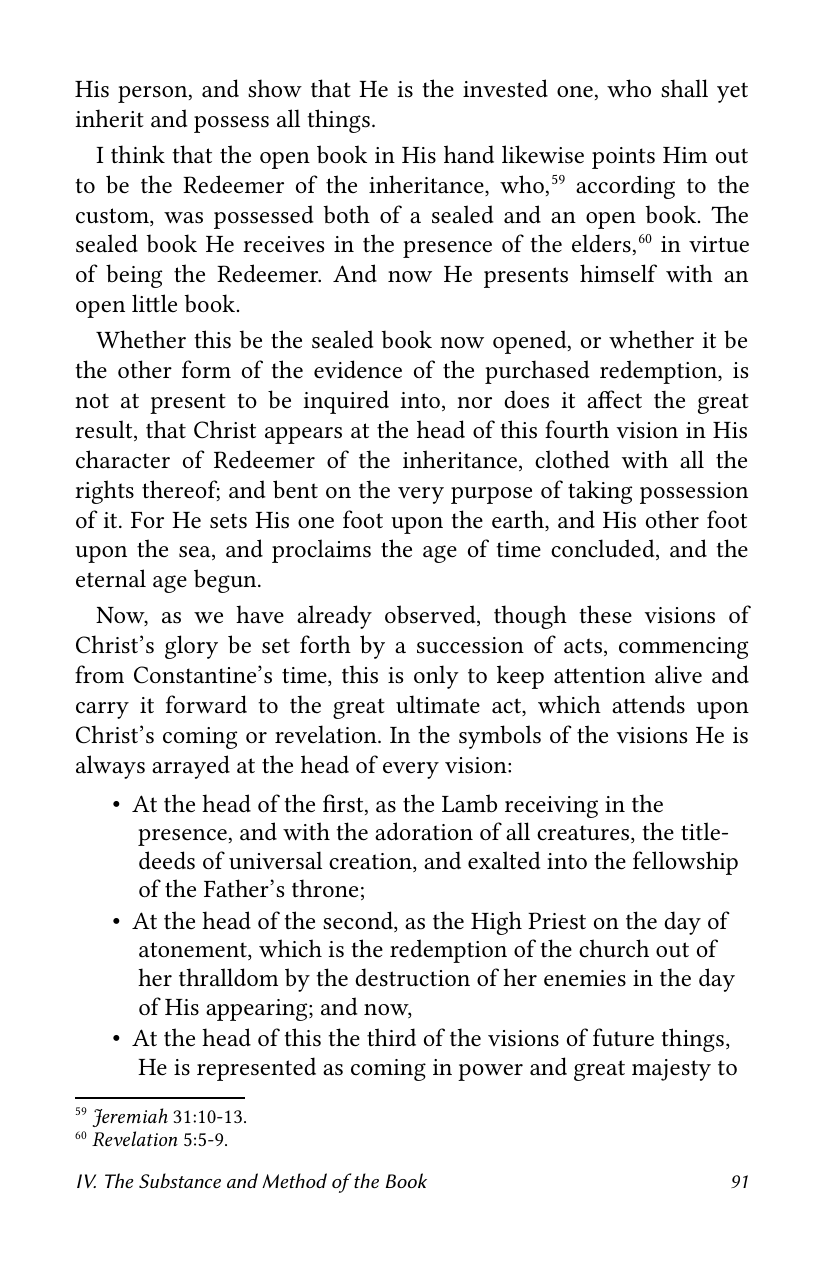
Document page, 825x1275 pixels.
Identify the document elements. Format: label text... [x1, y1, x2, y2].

list At the head of the first, as the Lamb receiving in the presence, and with the adoration of all creatures, the title-deeds of universal creation, and exalted into the fellowship of the Father’s throne; [112, 790, 750, 904]
text Jeremiah 31:10-13. [75, 1104, 750, 1128]
text I think that the open book in His hand likewise points Him out to be the Redeemer of the inheritance, who, according to the custom, was possessed both of a sealed and an open book. The sealed book He receives in the presence of the elders, in virtue of being the Redeemer. And now He presents himself with an open little book. [75, 141, 750, 319]
list At the head of the second, as the High Priest on the day of atonement, which is the redemption of the church out of her thralldom by the destruction of her enemies in the day of His appearing; and now, [112, 907, 750, 1021]
text Revelation 5:5-9. [75, 1128, 750, 1152]
text Now, as we have already observed, though these visions of Christ’s glory be set forth by a succession of acts, commencing from Constantine’s time, this is only to keep attention alive and carry it forward to the great ultimate act, which attends upon Christ’s coming or revelation. In the symbols of the visions He is always arrayed at the head of every vision: [75, 601, 750, 779]
list At the head of this the third of the visions of future things, He is represented as coming in power and great majesty to [112, 1024, 750, 1081]
text His person, and show that He is the invested one, who shall yet inherit and possess all things. [75, 75, 750, 133]
text Whether this be the sealed book now opened, or whether it be the other form of the evidence of the purchased redemption, is not at present to be inquired into, nor does it affect the great result, that Christ appears at the head of this fourth vision in His character of Redeemer of the inheritance, clothed with all the rights thereof; and bent on the very purpose of taking possession of it. For He sets His one foot upon the earth, and His other foot upon the sea, and proclaims the age of time concluded, and the eternal age begun. [75, 326, 750, 594]
